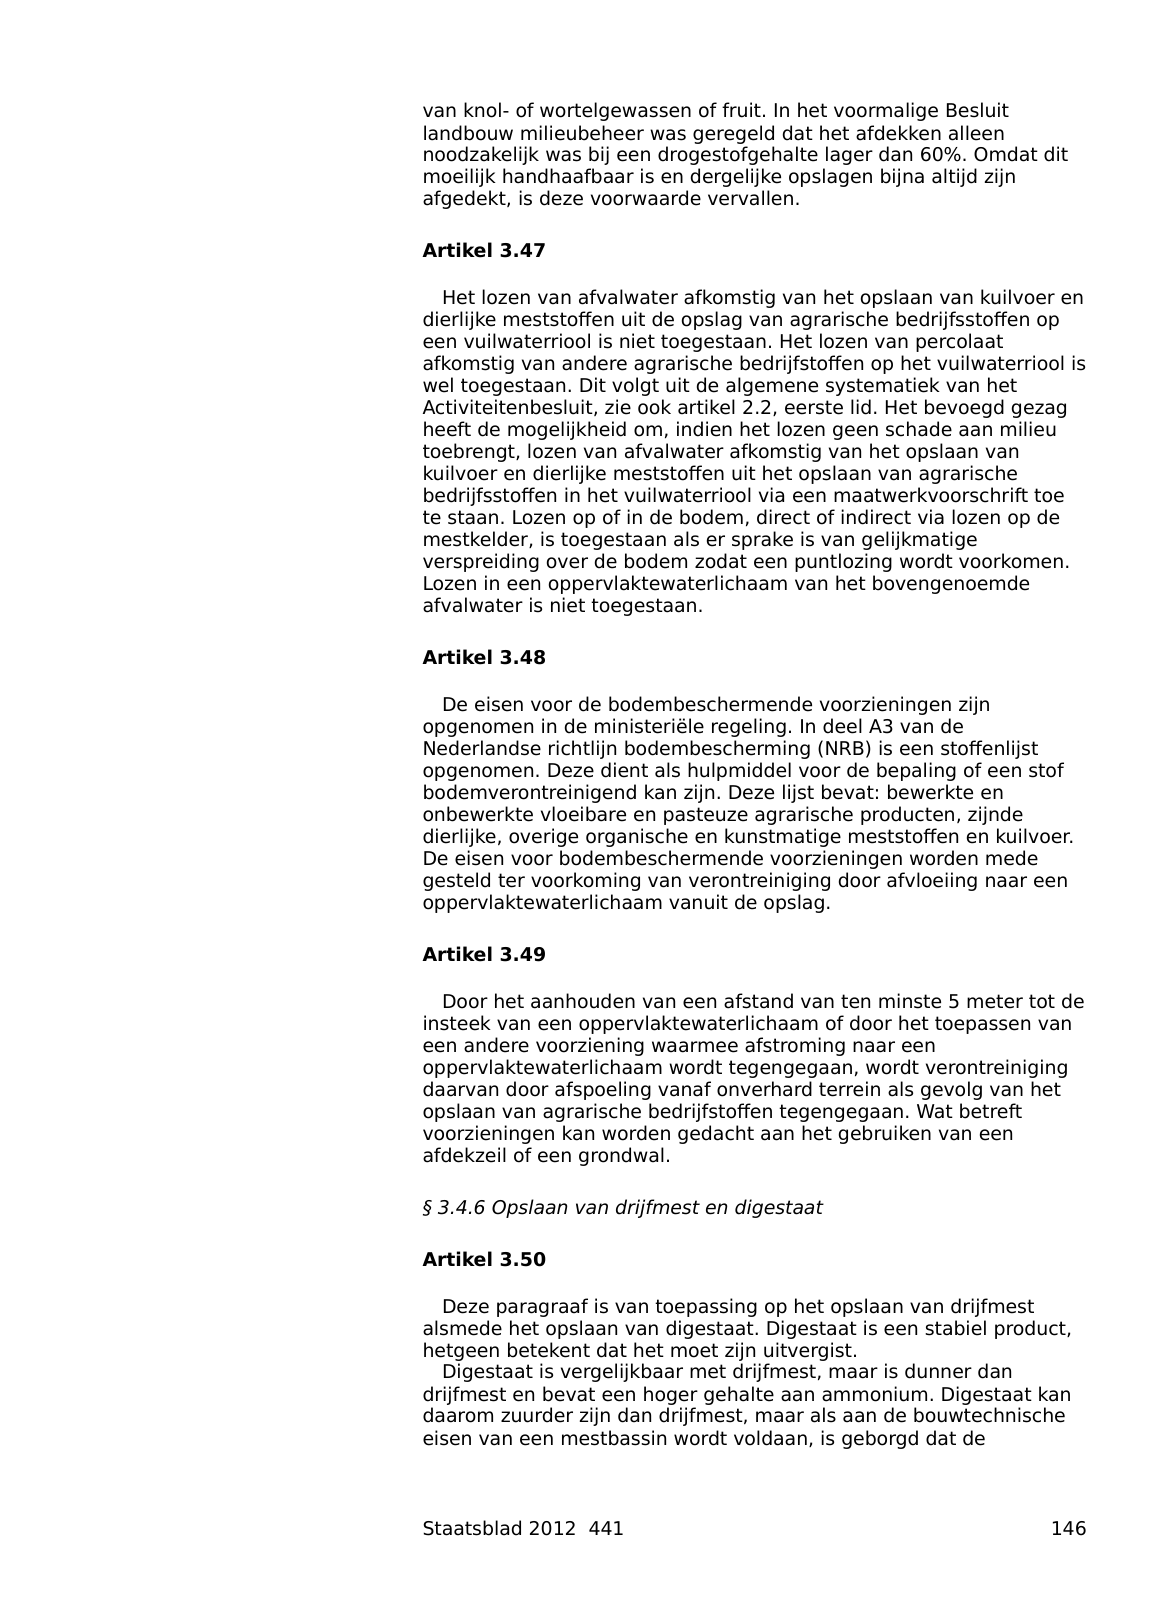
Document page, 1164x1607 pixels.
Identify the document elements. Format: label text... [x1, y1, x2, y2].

subtitle § 3.4.6 Opslaan van drijfmest en digestaat [422, 1197, 1087, 1218]
text van knol- of wortelgewassen of fruit. In het voormalige Besluit landbouw milieubeheer was geregeld dat het afdekken alleen noodzakelijk was bij een drogestofgehalte lager dan 60%. Omdat dit moeilijk handhaafbaar is en dergelijke opslagen bijna altijd zijn afgedekt, is deze voorwaarde vervallen. [422, 100, 1087, 210]
text De eisen voor de bodembeschermende voorzieningen zijn opgenomen in de ministeriële regeling. In deel A3 van de Nederlandse richtlijn bodembescherming (NRB) is een stoffenlijst opgenomen. Deze dient als hulpmiddel voor de bepaling of een stof bodemverontreinigend kan zijn. Deze lijst bevat: bewerkte en onbewerkte vloeibare en pasteuze agrarische producten, zijnde dierlijke, overige organische en kunstmatige meststoffen en kuilvoer. De eisen voor bodembeschermende voorzieningen worden mede gesteld ter voorkoming van verontreiniging door afvloeiing naar een oppervlaktewaterlichaam vanuit de opslag. [422, 694, 1087, 914]
subtitle Artikel 3.48 [422, 647, 1087, 669]
text Het lozen van afvalwater afkomstig van het opslaan van kuilvoer en dierlijke meststoffen uit de opslag van agrarische bedrijfsstoffen op een vuilwaterriool is niet toegestaan. Het lozen van percolaat afkomstig van andere agrarische bedrijfstoffen op het vuilwaterriool is wel toegestaan. Dit volgt uit de algemene systematiek van het Activiteitenbesluit, zie ook artikel 2.2, eerste lid. Het bevoegd gezag heeft de mogelijkheid om, indien het lozen geen schade aan milieu toebrengt, lozen van afvalwater afkomstig van het opslaan van kuilvoer en dierlijke meststoffen uit het opslaan van agrarische bedrijfsstoffen in het vuilwaterriool via een maatwerkvoorschrift toe te staan. Lozen op of in de bodem, direct of indirect via lozen op de mestkelder, is toegestaan als er sprake is van gelijkmatige verspreiding over de bodem zodat een puntlozing wordt voorkomen. Lozen in een oppervlaktewaterlichaam van het bovengenoemde afvalwater is niet toegestaan. [422, 287, 1087, 617]
text Digestaat is vergelijkbaar met drijfmest, maar is dunner dan drijfmest en bevat een hoger gehalte aan ammonium. Digestaat kan daarom zuurder zijn dan drijfmest, maar als aan de bouwtechnische eisen van een mestbassin wordt voldaan, is geborgd dat de [422, 1361, 1087, 1449]
subtitle Artikel 3.47 [422, 240, 1087, 262]
subtitle Artikel 3.49 [422, 944, 1087, 966]
text Door het aanhouden van een afstand van ten minste 5 meter tot de insteek van een oppervlaktewaterlichaam of door het toepassen van een andere voorziening waarmee afstroming naar een oppervlaktewaterlichaam wordt tegengegaan, wordt verontreiniging daarvan door afspoeling vanaf onverhard terrein als gevolg van het opslaan van agrarische bedrijfstoffen tegengegaan. Wat betreft voorzieningen kan worden gedacht aan het gebruiken van een afdekzeil of een grondwal. [422, 991, 1087, 1167]
subtitle Artikel 3.50 [422, 1248, 1087, 1271]
text Deze paragraaf is van toepassing op het opslaan van drijfmest alsmede het opslaan van digestaat. Digestaat is een stabiel product, hetgeen betekent dat het moet zijn uitvergist. [422, 1296, 1087, 1361]
